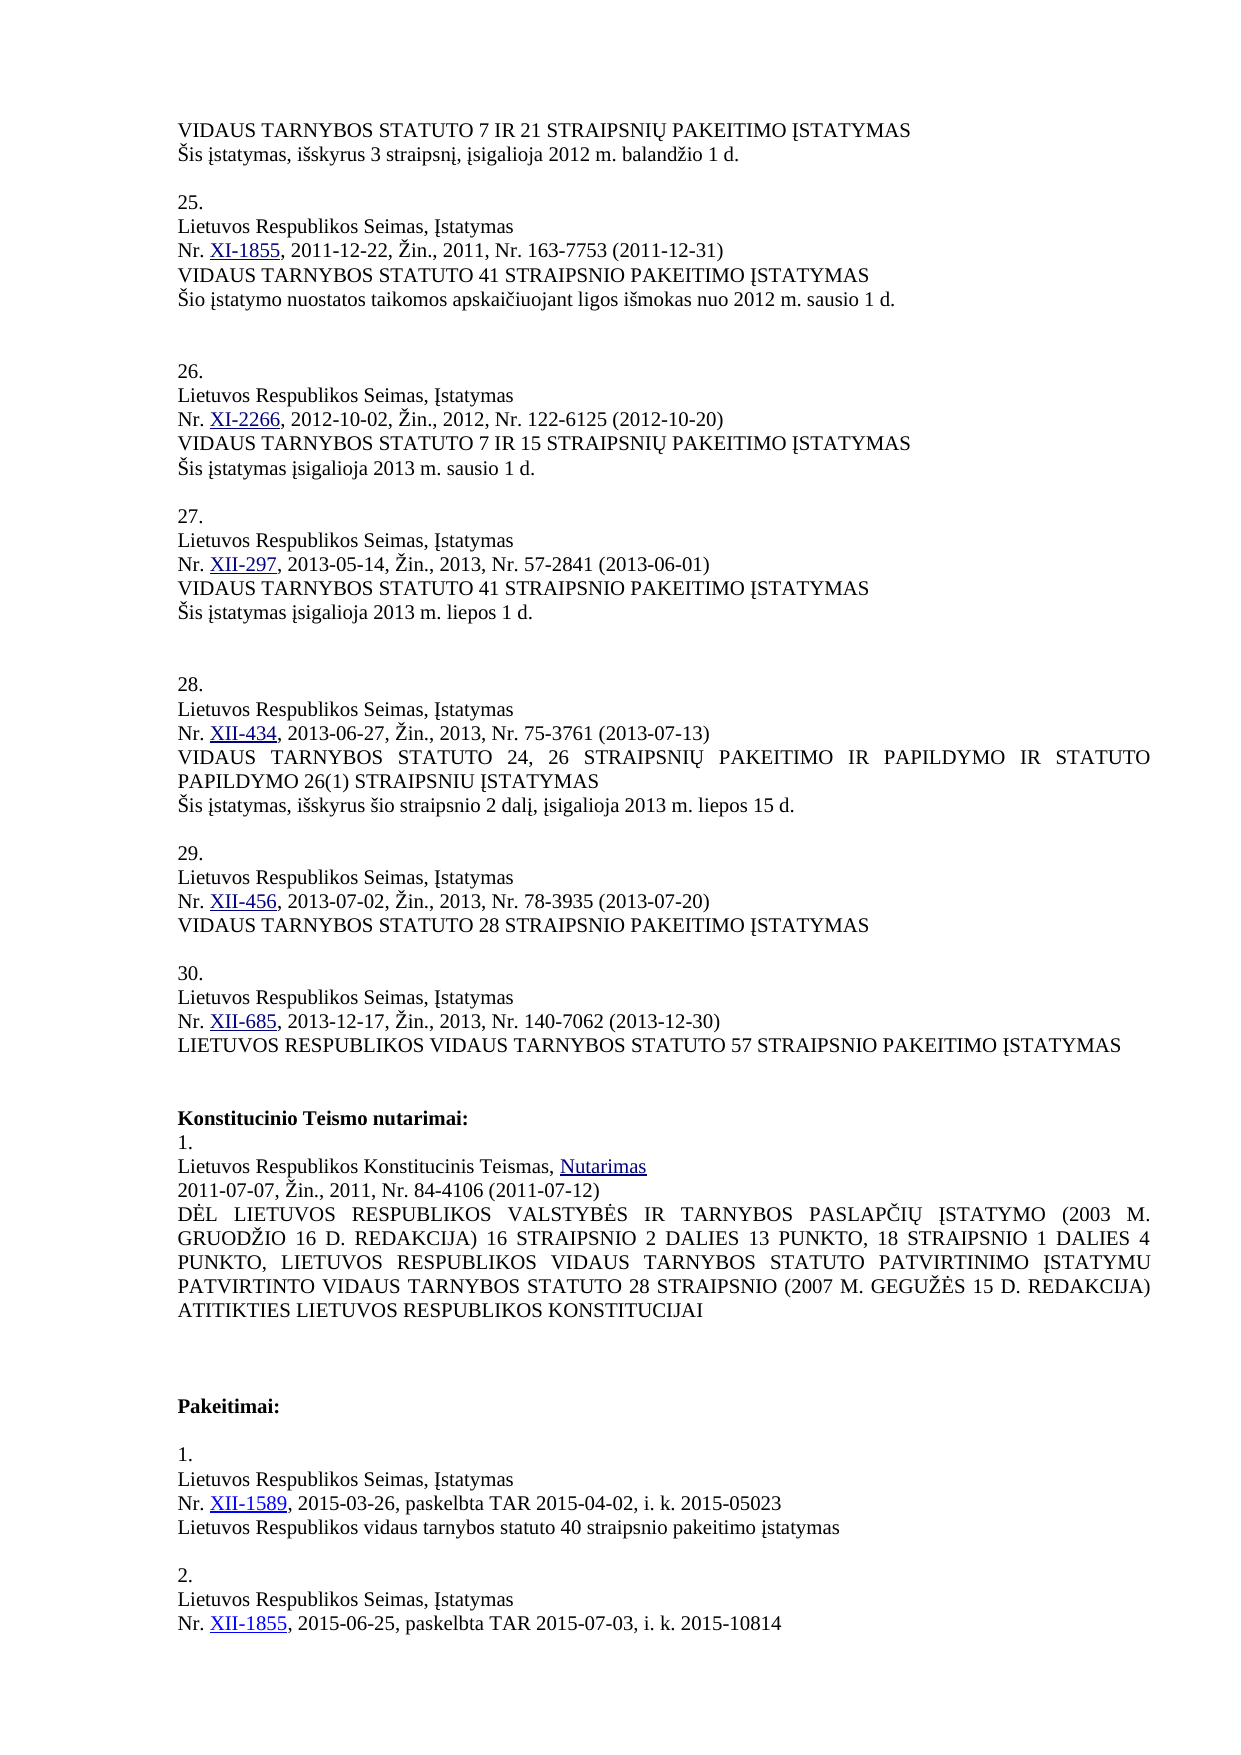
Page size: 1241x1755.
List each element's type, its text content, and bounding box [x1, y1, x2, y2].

text Šio įstatymo nuostatos taikomos apskaičiuojant ligos išmokas nuo 2012 m. sausio 1 d. [177, 287, 1152, 311]
text 30. [177, 961, 1152, 985]
text Šis įstatymas įsigalioja 2013 m. liepos 1 d. [177, 600, 1152, 624]
text Lietuvos Respublikos Seimas, Įstatymas [177, 383, 1152, 407]
text VIDAUS TARNYBOS STATUTO 41 STRAIPSNIO PAKEITIMO ĮSTATYMAS [177, 576, 1152, 600]
text 1. [177, 1129, 1152, 1154]
text 29. [177, 841, 1152, 865]
text DĖL LIETUVOS RESPUBLIKOS VALSTYBĖS IR TARNYBOS PASLAPČIŲ ĮSTATYMO (2003 M. GRUODŽIO 16 D. REDAKCIJA) 16 STRAIPSNIO 2 DALIES 13 PUNKTO, 18 STRAIPSNIO 1 DALIES 4 PUNKTO, LIETUVOS RESPUBLIKOS VIDAUS TARNYBOS STATUTO PATVIRTINIMO ĮSTATYMU PATVIRTINTO VIDAUS TARNYBOS STATUTO 28 STRAIPSNIO (2007 M. GEGUŽĖS 15 D. REDAKCIJA) ATITIKTIES LIETUVOS RESPUBLIKOS KONSTITUCIJAI [177, 1202, 1152, 1322]
text VIDAUS TARNYBOS STATUTO 7 IR 15 STRAIPSNIŲ PAKEITIMO ĮSTATYMAS [177, 431, 1152, 455]
text Lietuvos Respublikos Konstitucinis Teismas, Nutarimas [177, 1154, 1152, 1178]
text Konstitucinio Teismo nutarimai: [177, 1106, 1152, 1129]
text Nr. XII-1855, 2015-06-25, paskelbta TAR 2015-07-03, i. k. 2015-10814 [177, 1611, 1152, 1635]
text Nr. XI-1855, 2011-12-22, Žin., 2011, Nr. 163-7753 (2011-12-31) [177, 238, 1152, 262]
text Pakeitimai: [177, 1394, 1152, 1418]
text Nr. XII-297, 2013-05-14, Žin., 2013, Nr. 57-2841 (2013-06-01) [177, 552, 1152, 576]
text 27. [177, 503, 1152, 528]
text Nr. XII-456, 2013-07-02, Žin., 2013, Nr. 78-3935 (2013-07-20) [177, 889, 1152, 913]
text 2. [177, 1563, 1152, 1587]
text Lietuvos Respublikos Seimas, Įstatymas [177, 865, 1152, 889]
text Nr. XII-1589, 2015-03-26, paskelbta TAR 2015-04-02, i. k. 2015-05023 [177, 1491, 1152, 1514]
text Lietuvos Respublikos vidaus tarnybos statuto 40 straipsnio pakeitimo įstatymas [177, 1514, 1152, 1539]
text Šis įstatymas, išskyrus 3 straipsnį, įsigalioja 2012 m. balandžio 1 d. [177, 142, 1152, 166]
text VIDAUS TARNYBOS STATUTO 7 IR 21 STRAIPSNIŲ PAKEITIMO ĮSTATYMAS [177, 118, 1152, 142]
text Lietuvos Respublikos Seimas, Įstatymas [177, 1587, 1152, 1611]
text LIETUVOS RESPUBLIKOS VIDAUS TARNYBOS STATUTO 57 STRAIPSNIO PAKEITIMO ĮSTATYMAS [177, 1033, 1152, 1057]
text VIDAUS TARNYBOS STATUTO 24, 26 STRAIPSNIŲ PAKEITIMO IR PAPILDYMO IR STATUTO PAPILDYMO 26(1) STRAIPSNIU ĮSTATYMAS [177, 744, 1152, 793]
text Lietuvos Respublikos Seimas, Įstatymas [177, 528, 1152, 552]
text 28. [177, 672, 1152, 696]
text 1. [177, 1442, 1152, 1466]
text Lietuvos Respublikos Seimas, Įstatymas [177, 1466, 1152, 1491]
text Šis įstatymas, išskyrus šio straipsnio 2 dalį, įsigalioja 2013 m. liepos 15 d. [177, 793, 1152, 817]
text Lietuvos Respublikos Seimas, Įstatymas [177, 214, 1152, 238]
text 2011-07-07, Žin., 2011, Nr. 84-4106 (2011-07-12) [177, 1178, 1152, 1202]
text Nr. XII-434, 2013-06-27, Žin., 2013, Nr. 75-3761 (2013-07-13) [177, 721, 1152, 744]
text 26. [177, 359, 1152, 383]
text VIDAUS TARNYBOS STATUTO 28 STRAIPSNIO PAKEITIMO ĮSTATYMAS [177, 913, 1152, 937]
text VIDAUS TARNYBOS STATUTO 41 STRAIPSNIO PAKEITIMO ĮSTATYMAS [177, 262, 1152, 287]
text Nr. XI-2266, 2012-10-02, Žin., 2012, Nr. 122-6125 (2012-10-20) [177, 407, 1152, 431]
text Lietuvos Respublikos Seimas, Įstatymas [177, 696, 1152, 721]
text 25. [177, 190, 1152, 214]
text Lietuvos Respublikos Seimas, Įstatymas [177, 985, 1152, 1009]
text Šis įstatymas įsigalioja 2013 m. sausio 1 d. [177, 455, 1152, 479]
text Nr. XII-685, 2013-12-17, Žin., 2013, Nr. 140-7062 (2013-12-30) [177, 1009, 1152, 1033]
